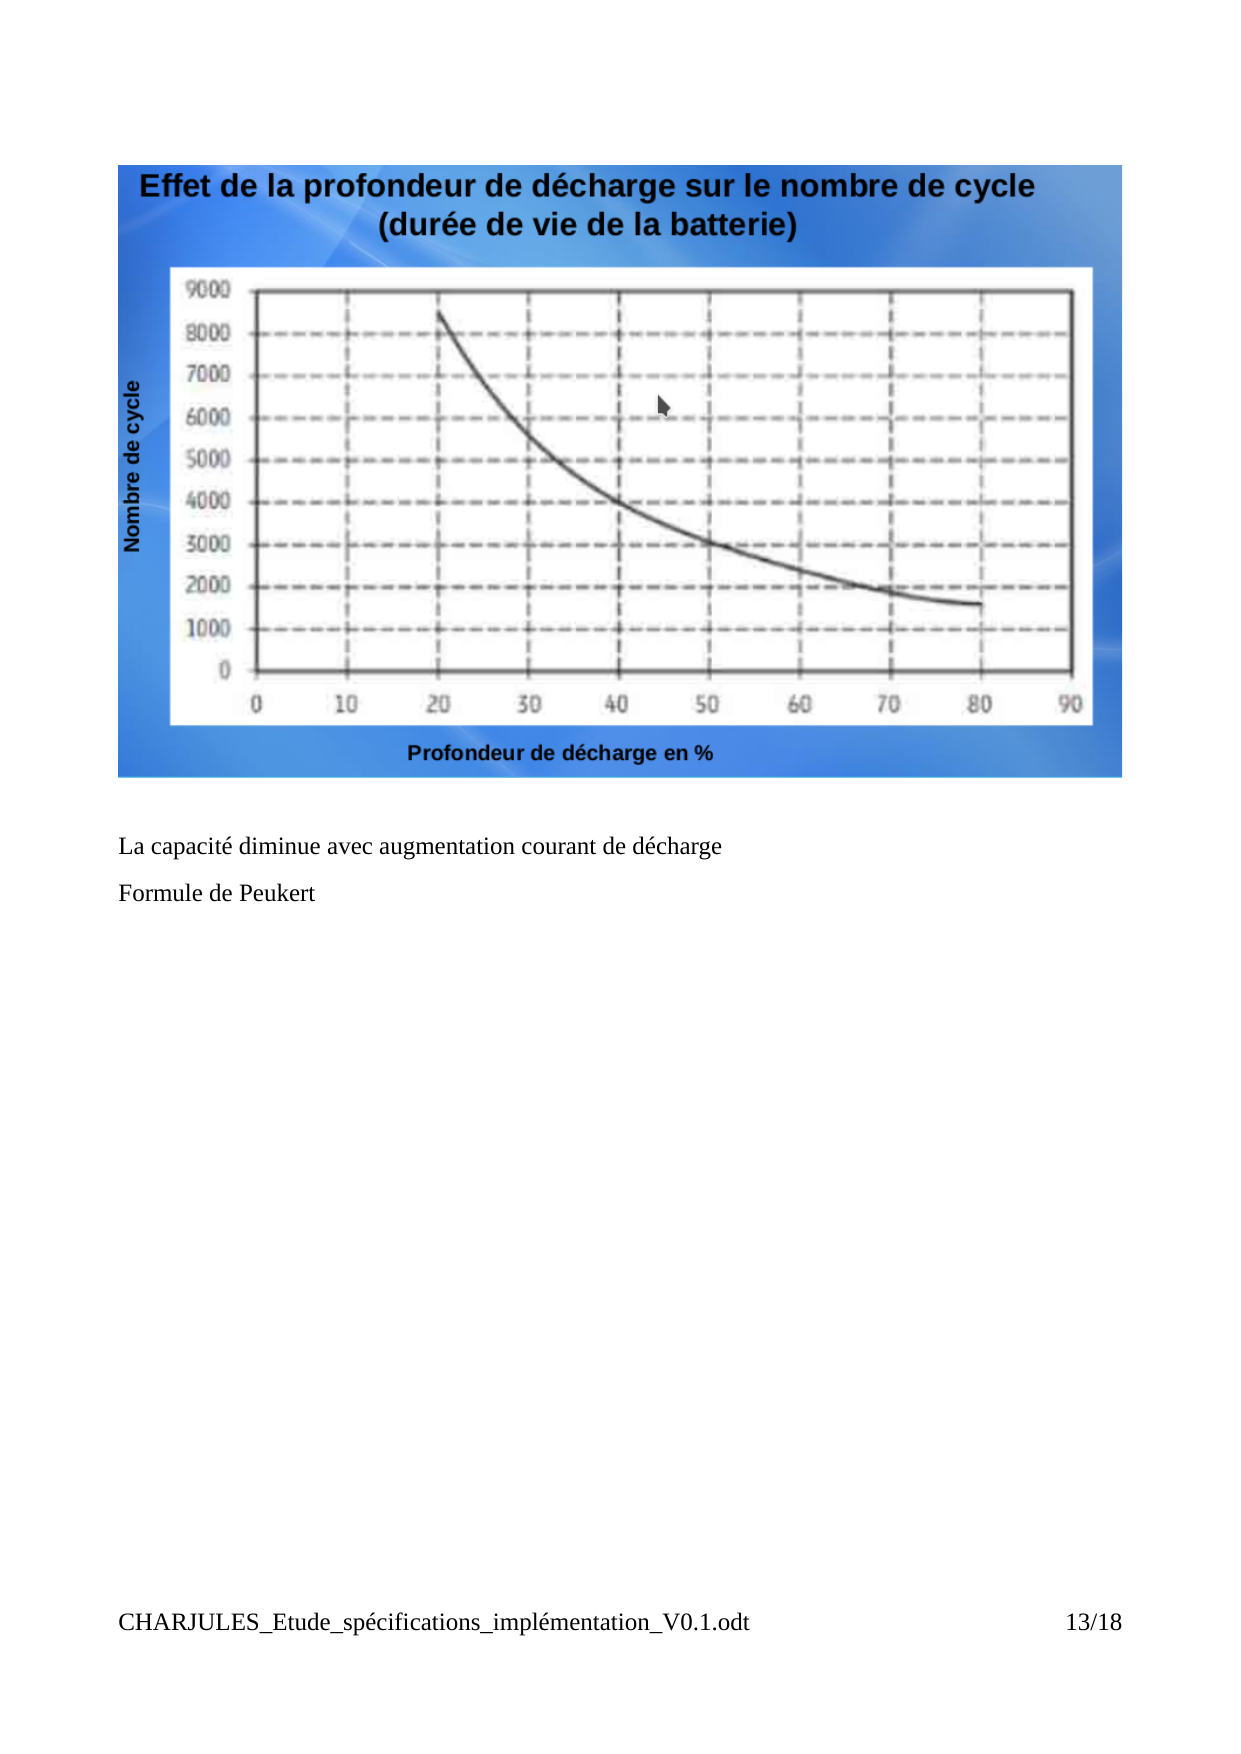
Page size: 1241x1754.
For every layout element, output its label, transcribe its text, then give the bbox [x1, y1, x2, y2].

text Formule de Peukert [118, 878, 1122, 907]
text La capacité diminue avec augmentation courant de décharge [118, 831, 1122, 859]
picture [118, 165, 1123, 779]
